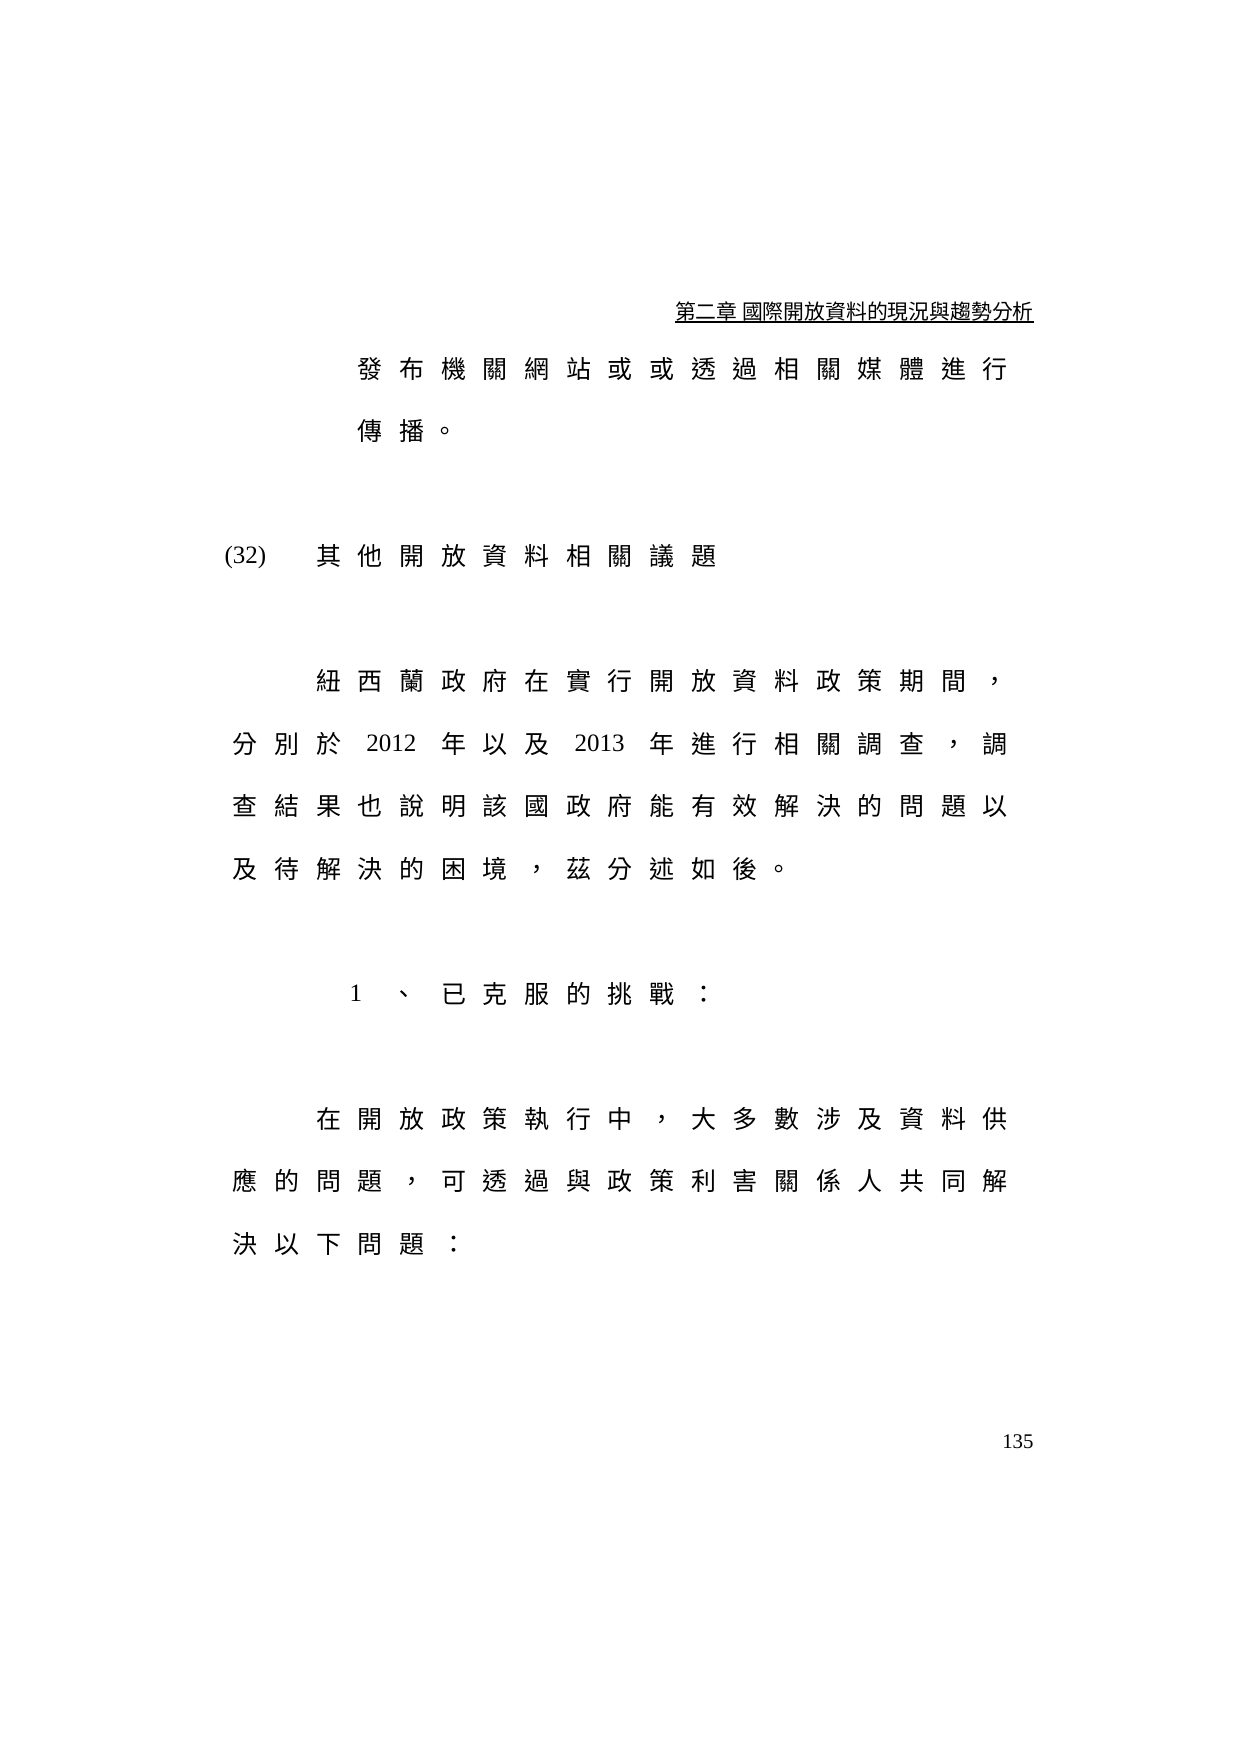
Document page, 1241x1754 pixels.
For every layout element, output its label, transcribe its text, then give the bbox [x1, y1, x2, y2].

list 已克服的挑戰： [274, 951, 1016, 1013]
list 其他開放資料相關議題 [224, 513, 1016, 576]
text 在開放政策執行中，大多數涉及資料供應的問題，可透過與政策利害關係人共同解決以下問題： [224, 1076, 1016, 1263]
text 紐西蘭政府在實行開放資料政策期間，分別於2012年以及2013年進行相關調查，調查結果也說明該國政府能有效解決的問題以及待解決的困境，茲分述如後。 [224, 638, 1016, 888]
list 發布機關網站或或透過相關媒體進行傳播。 [274, 326, 1016, 451]
